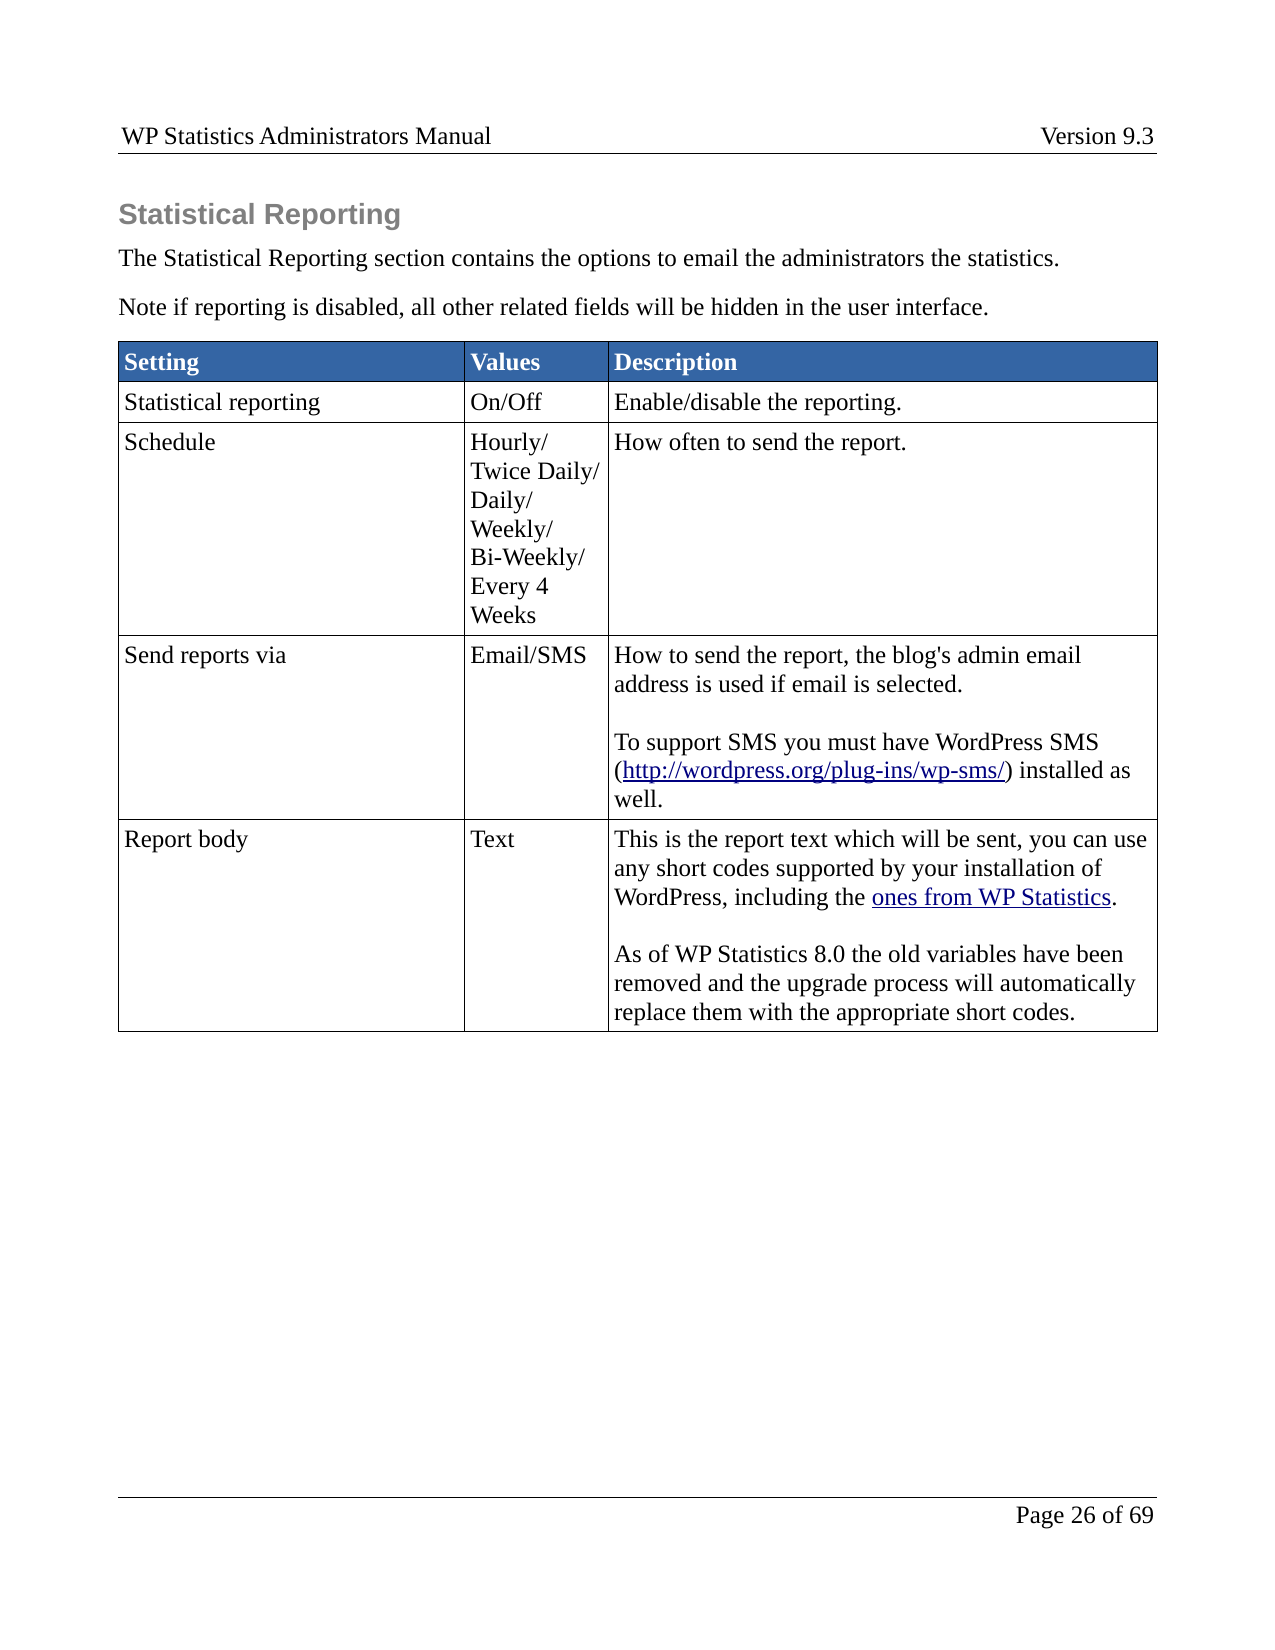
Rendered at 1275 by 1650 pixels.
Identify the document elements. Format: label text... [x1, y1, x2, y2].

table_cell Hourly/ Twice Daily/ Daily/ Weekly/ Bi-Weekly/ Every 4 Weeks [465, 423, 608, 634]
table_cell Enable/disable the reporting. [609, 382, 1157, 422]
table_cell Report body [119, 820, 464, 1031]
table_cell On/Off [465, 382, 608, 422]
subtitle Statistical Reporting [118, 197, 1157, 230]
table_header Description [609, 342, 1157, 381]
table_cell How to send the report, the blog's admin email address is used if email is selected. To support SMS you must have WordPress SMS (http://wordpress.org/plug-ins/wp-sms/) installed as well. [609, 636, 1157, 818]
table_cell Schedule [119, 423, 464, 634]
text The Statistical Reporting section contains the options to email the administrators the statistics. [118, 243, 1157, 272]
text Note if reporting is disabled, all other related fields will be hidden in the user interface. [118, 292, 1157, 321]
table_cell Send reports via [119, 636, 464, 818]
table_cell Statistical reporting [119, 382, 464, 422]
table_cell Text [465, 820, 608, 1031]
table_header Values [465, 342, 608, 381]
table_cell Email/SMS [465, 636, 608, 818]
table_header Setting [119, 342, 464, 381]
table_cell How often to send the report. [609, 423, 1157, 634]
table_cell This is the report text which will be sent, you can use any short codes supported by your installation of WordPress, including the ones from WP Statistics. As of WP Statistics 8.0 the old variables have been removed and the upgrade process will automatically replace them with the appropriate short codes. [609, 820, 1157, 1031]
